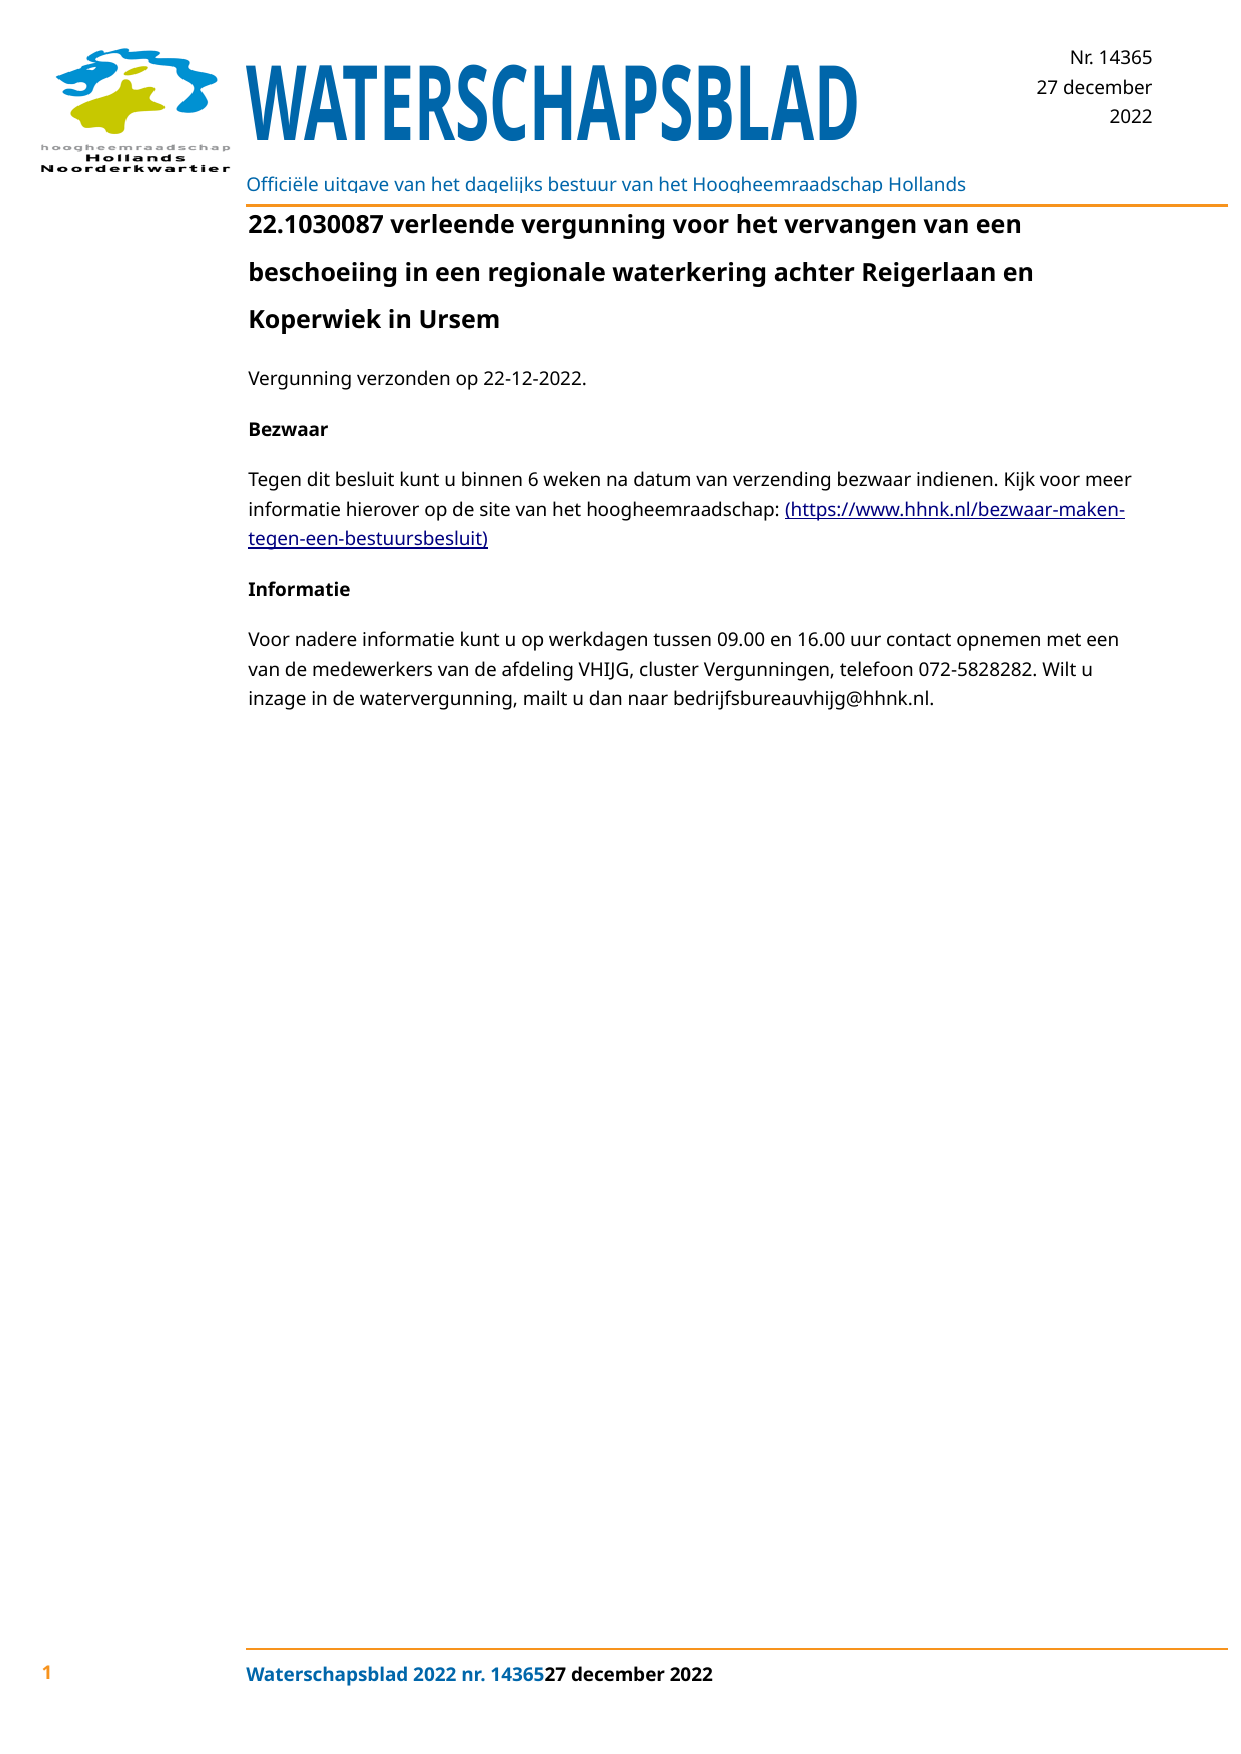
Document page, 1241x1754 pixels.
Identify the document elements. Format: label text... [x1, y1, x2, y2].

text Tegen dit besluit kunt u binnen 6 weken na datum van verzending bezwaar indienen. Kijk voor meer informatie hierover op de site van het hoogheemraadschap: (https://www.hhnk.nl/bezwaar-maken-tegen-een-bestuursbesluit) [248, 466, 1152, 551]
picture [41, 47, 231, 172]
text Informatie [248, 576, 1152, 602]
text Vergunning verzonden op 22-12-2022. [248, 366, 1152, 391]
text Bezwaar [248, 416, 1152, 442]
text Voor nadere informatie kunt u op werkdagen tussen 09.00 en 16.00 uur contact opnemen met een van de medewerkers van de afdeling VHIJG, cluster Vergunningen, telefoon 072-5828282. Wilt u inzage in de watervergunning, mailt u dan naar bedrijfsbureauvhijg@hhnk.nl. [248, 626, 1152, 711]
text 22.1030087 verleende vergunning voor het vervangen van een beschoeiing in een regionale waterkering achter Reigerlaan en Koperwiek in Ursem [248, 207, 1152, 336]
